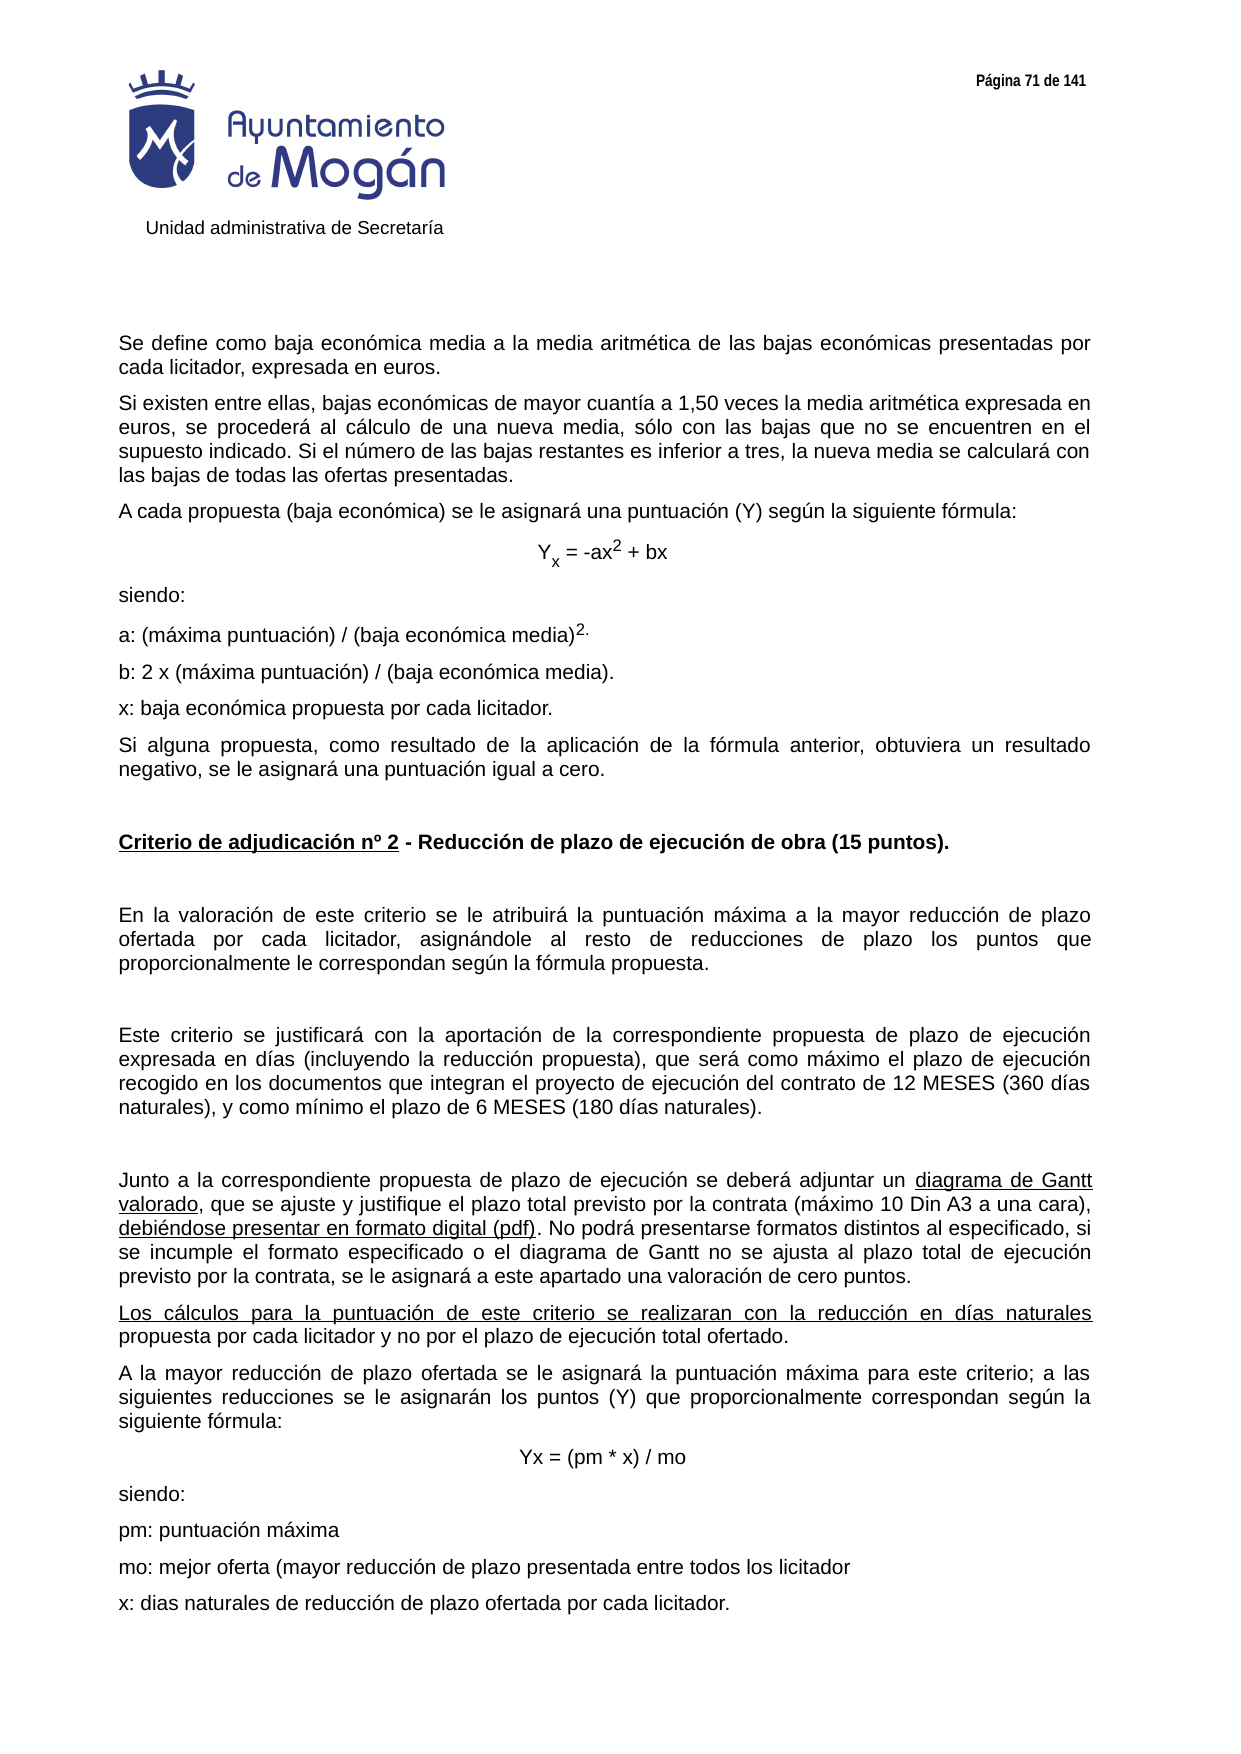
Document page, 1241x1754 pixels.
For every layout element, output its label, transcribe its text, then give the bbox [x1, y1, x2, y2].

picture [128, 70, 445, 206]
text siendo: [118, 1482, 1092, 1506]
text a: (máxima puntuación) / (baja económica media)2. [118, 619, 1092, 647]
text Se define como baja económica media a la media aritmética de las bajas económicas presentadas por cada licitador, expresada en euros. [118, 331, 1092, 378]
text siendo: [118, 583, 1092, 607]
text mo: mejor oferta (mayor reducción de plazo presentada entre todos los licitador [118, 1554, 1092, 1578]
text Si alguna propuesta, como resultado de la aplicación de la fórmula anterior, obtuviera un resultado negativo, se le asignará una puntuación igual a cero. [118, 733, 1092, 781]
text Junto a la correspondiente propuesta de plazo de ejecución se deberá adjuntar un diagrama de Gantt valorado, que se ajuste y justifique el plazo total previsto por la contrata (máximo 10 Din A3 a una cara), debiéndose presentar en formato digital (pdf). No podrá presentarse formatos distintos al especificado, si se incumple el formato especificado o el diagrama de Gantt no se ajusta al plazo total de ejecución previsto por la contrata, se le asignará a este apartado una valoración de cero puntos. [118, 1168, 1092, 1288]
text b: 2 x (máxima puntuación) / (baja económica media). [118, 660, 1092, 684]
text Los cálculos para la puntuación de este criterio se realizaran con la reducción en días naturales [118, 1300, 1092, 1321]
text Este criterio se justificará con la aportación de la correspondiente propuesta de plazo de ejecución expresada en días (incluyendo la reducción propuesta), que será como máximo el plazo de ejecución recogido en los documentos que integran el proyecto de ejecución del contrato de 12 MESES (360 días naturales), y como mínimo el plazo de 6 MESES (180 días naturales). [118, 1023, 1092, 1119]
text x: dias naturales de reducción de plazo ofertada por cada licitador. [118, 1591, 1092, 1615]
text pm: puntuación máxima [118, 1518, 1092, 1542]
text Criterio de adjudicación nº 2 - Reducción de plazo de ejecución de obra (15 puntos). [118, 829, 1092, 853]
text propuesta por cada licitador y no por el plazo de ejecución total ofertado. [118, 1322, 1092, 1348]
text A la mayor reducción de plazo ofertada se le asignará la puntuación máxima para este criterio; a las siguientes reducciones se le asignarán los puntos (Y) que proporcionalmente correspondan según la siguiente fórmula: [118, 1361, 1092, 1433]
text Yx = (pm * x) / mo [118, 1445, 1092, 1469]
text Yx = -ax2 + bx [118, 536, 1092, 571]
text A cada propuesta (baja económica) se le asignará una puntuación (Y) según la siguiente fórmula: [118, 499, 1092, 523]
text En la valoración de este criterio se le atribuirá la puntuación máxima a la mayor reducción de plazo ofertada por cada licitador, asignándole al resto de reducciones de plazo los puntos que proporcionalmente le correspondan según la fórmula propuesta. [118, 902, 1092, 974]
text x: baja económica propuesta por cada licitador. [118, 696, 1092, 720]
text Si existen entre ellas, bajas económicas de mayor cuantía a 1,50 veces la media aritmética expresada en euros, se procederá al cálculo de una nueva media, sólo con las bajas que no se encuentren en el supuesto indicado. Si el número de las bajas restantes es inferior a tres, la nueva media se calculará con las bajas de todas las ofertas presentadas. [118, 391, 1092, 487]
